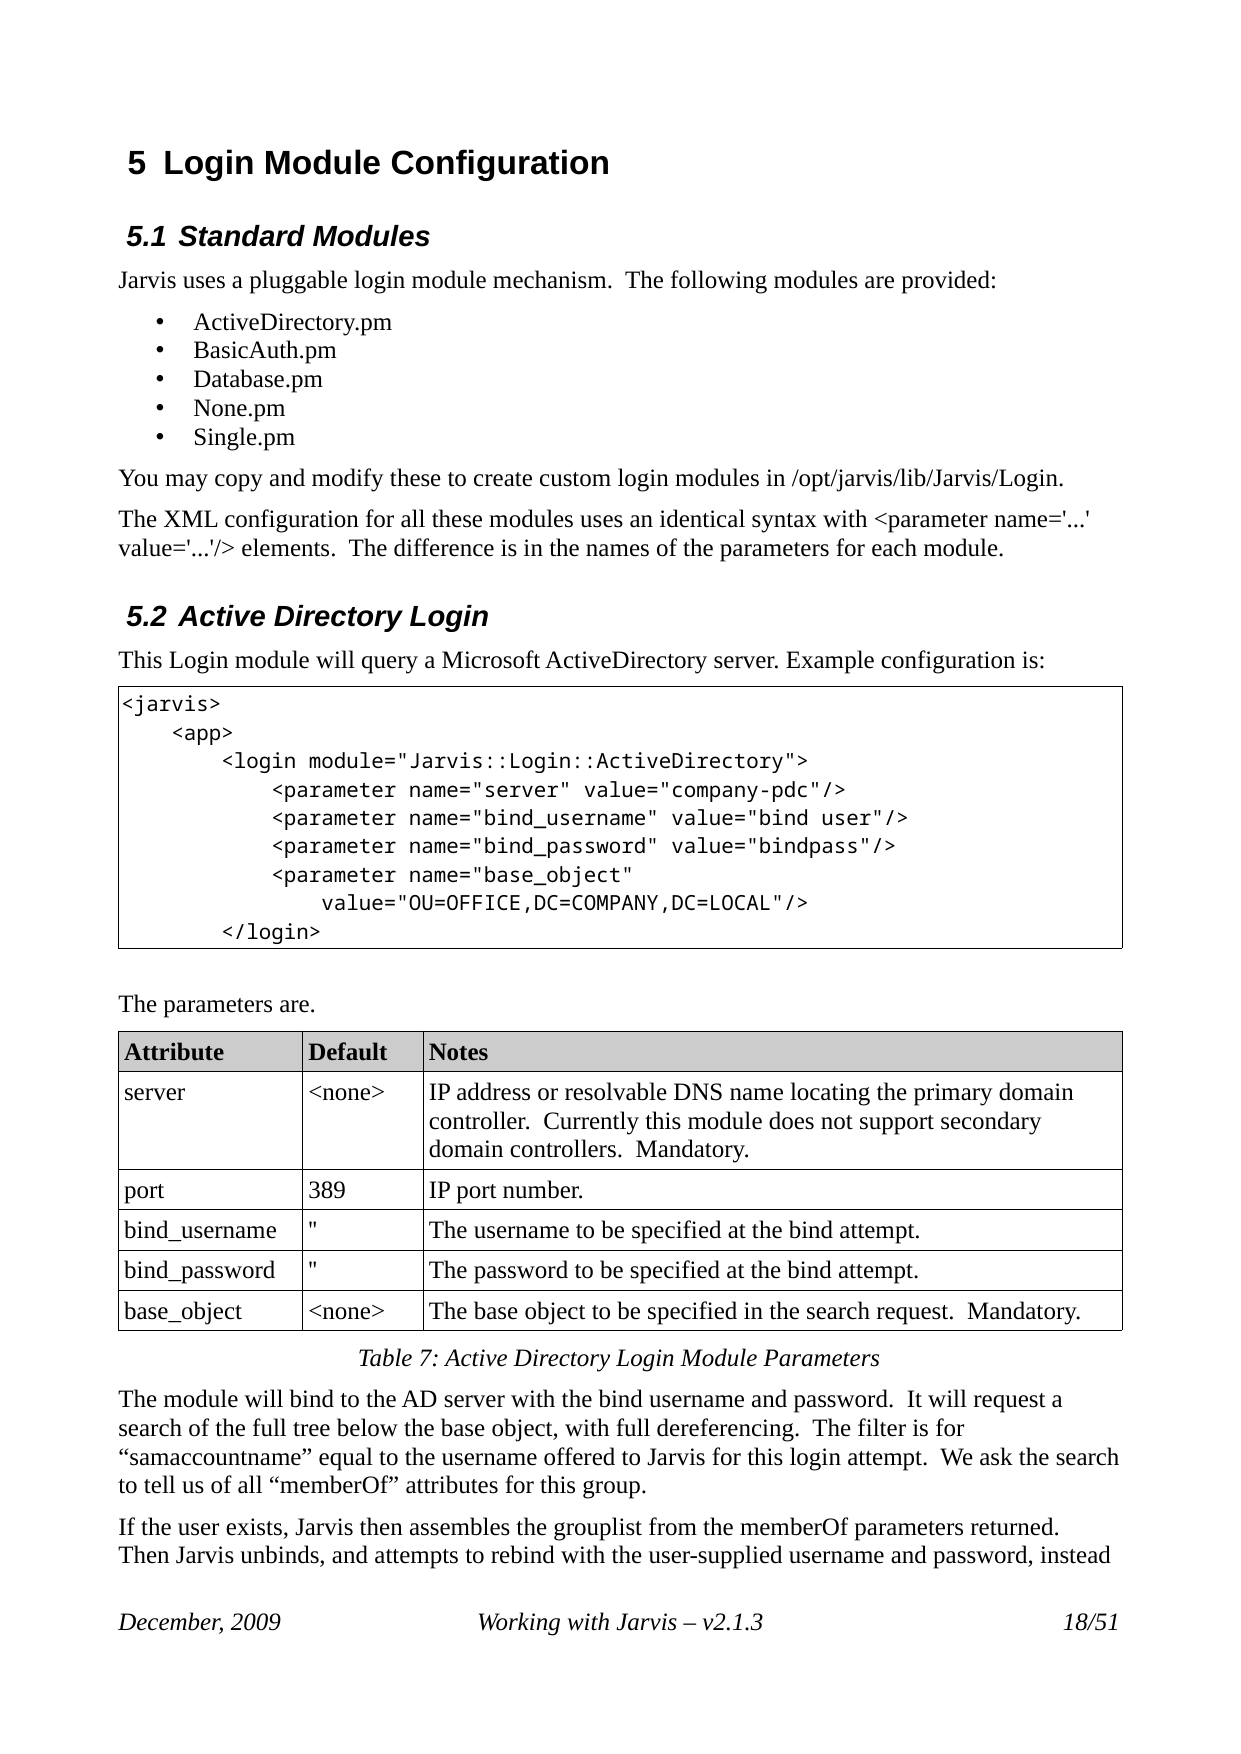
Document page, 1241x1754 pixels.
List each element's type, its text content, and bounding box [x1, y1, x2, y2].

table_cell The username to be specified at the bind attempt. [424, 1210, 1122, 1249]
table_cell '' [303, 1210, 423, 1249]
text <parameter name="server" value="company-pdc"/> [119, 772, 1122, 800]
table_header Default [303, 1032, 423, 1071]
table_cell <none> [303, 1072, 423, 1169]
text <parameter name="bind_username" value="bind user"/> [119, 800, 1122, 828]
text <jarvis> [119, 687, 1122, 715]
list None.pm [156, 393, 1122, 422]
table_cell server [119, 1072, 302, 1169]
list ActiveDirectory.pm [156, 307, 1122, 335]
subtitle Active Directory Login [118, 599, 1122, 633]
table_cell bind_password [119, 1251, 302, 1290]
subtitle Login Module Configuration [118, 143, 1122, 182]
list BasicAuth.pm [156, 335, 1122, 364]
text The parameters are. [118, 989, 1122, 1018]
text Jarvis uses a pluggable login module mechanism. The following modules are provided: [118, 265, 1122, 294]
text You may copy and modify these to create custom login modules in /opt/jarvis/lib/Jarvis/Login. [118, 463, 1122, 492]
text If the user exists, Jarvis then assembles the grouplist from the memberOf parameters returned. Then Jarvis unbinds, and attempts to rebind with the user-supplied username and password, instead [118, 1512, 1122, 1569]
table_cell port [119, 1170, 302, 1209]
text <app> [119, 715, 1122, 743]
list Single.pm [156, 422, 1122, 450]
table_header Notes [424, 1032, 1122, 1071]
text </login> [119, 914, 1122, 948]
text <parameter name="bind_password" value="bindpass"/> [119, 828, 1122, 857]
subtitle Standard Modules [118, 219, 1122, 253]
text <parameter name="base_object" [119, 857, 1122, 885]
table_cell IP address or resolvable DNS name locating the primary domain controller. Currently this module does not support secondary domain controllers. Mandatory. [424, 1072, 1122, 1169]
text The XML configuration for all these modules uses an identical syntax with <parameter name='...' value='...'/> elements. The difference is in the names of the parameters for each module. [118, 504, 1122, 562]
table_header Attribute [119, 1032, 302, 1071]
table_cell 389 [303, 1170, 423, 1209]
text <login module="Jarvis::Login::ActiveDirectory"> [119, 743, 1122, 772]
text value="OU=OFFICE,DC=COMPANY,DC=LOCAL"/> [119, 885, 1122, 914]
table_cell <none> [303, 1291, 423, 1330]
table_cell base_object [119, 1291, 302, 1330]
text The module will bind to the AD server with the bind username and password. It will request a search of the full tree below the base object, with full dereferencing. The filter is for “samaccountname” equal to the username offered to Jarvis for this login attempt. We ask the search to tell us of all “memberOf” attributes for this group. [118, 1384, 1122, 1499]
list Database.pm [156, 364, 1122, 393]
table_cell The base object to be specified in the search request. Mandatory. [424, 1291, 1122, 1330]
text Table 7: Active Directory Login Module Parameters [118, 1343, 1122, 1372]
table_cell The password to be specified at the bind attempt. [424, 1251, 1122, 1290]
table_cell '' [303, 1251, 423, 1290]
table_cell IP port number. [424, 1170, 1122, 1209]
table_cell bind_username [119, 1210, 302, 1249]
text This Login module will query a Microsoft ActiveDirectory server. Example configuration is: [118, 645, 1122, 674]
